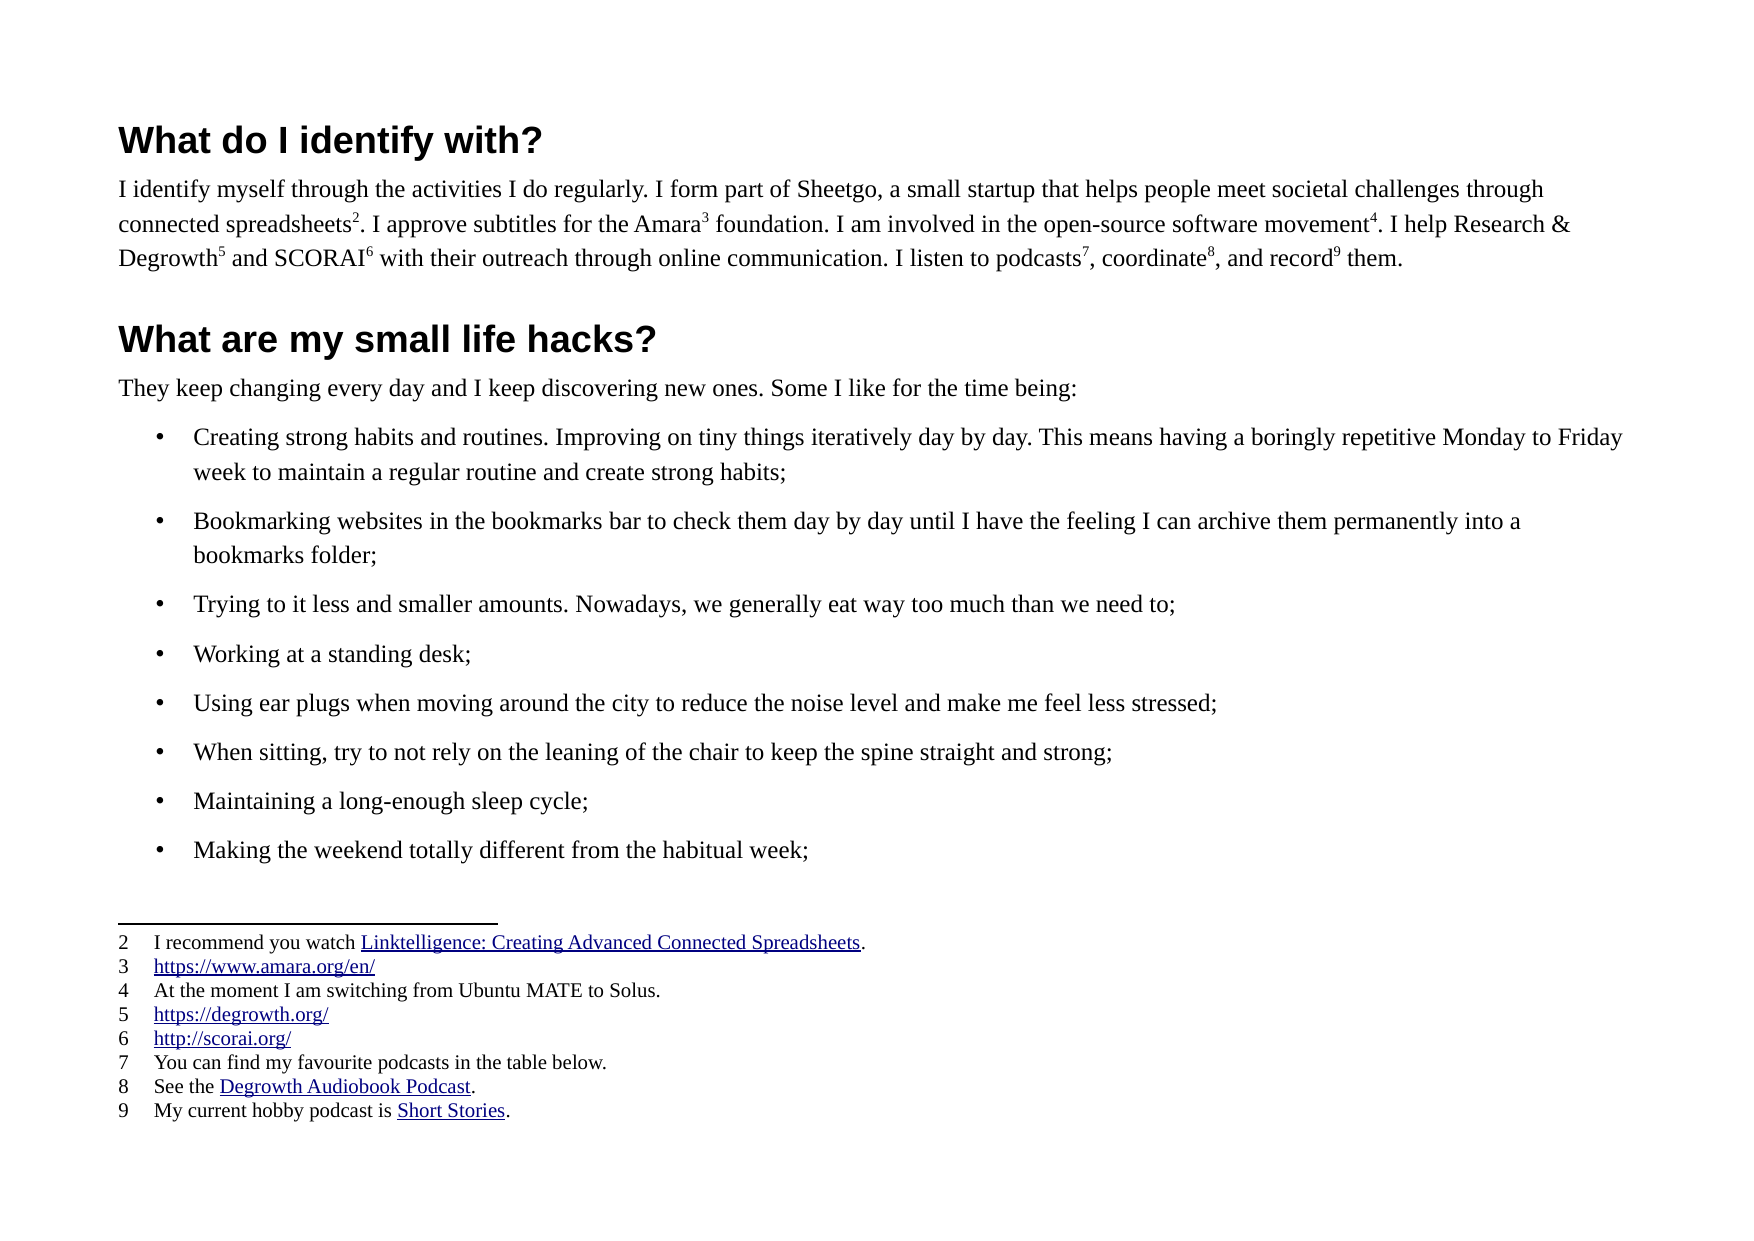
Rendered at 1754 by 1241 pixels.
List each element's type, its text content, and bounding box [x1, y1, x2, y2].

text I recommend you watch Linktelligence: Creating Advanced Connected Spreadsheets. [118, 929, 1636, 954]
text You can find my favourite podcasts in the table below. [118, 1050, 1636, 1074]
text At the moment I am switching from Ubuntu MATE to Solus. [118, 978, 1636, 1002]
text My current hobby podcast is Short Stories. [118, 1098, 1636, 1122]
list When sitting, try to not rely on the leaning of the chair to keep the spine straight and strong; [156, 737, 1636, 766]
list Making the weekend totally different from the habitual week; [156, 835, 1636, 864]
list Using ear plugs when moving around the city to reduce the noise level and make me feel less stressed; [156, 688, 1636, 716]
list Creating strong habits and routines. Improving on tiny things iteratively day by day. This means having a boringly repetitive Monday to Friday week to maintain a regular routine and create strong habits; [156, 422, 1636, 486]
list Bookmarking websites in the bookmarks bar to check them day by day until I have the feeling I can archive them permanently into a bookmarks folder; [156, 506, 1636, 569]
text https://www.amara.org/en/ [118, 954, 1636, 978]
text http://scorai.org/ [118, 1026, 1636, 1050]
text They keep changing every day and I keep discovering new ones. Some I like for the time being: [118, 373, 1636, 402]
subtitle What do I identify with? [118, 118, 1636, 162]
list Maintaining a long-enough sleep cycle; [156, 786, 1636, 814]
text I identify myself through the activities I do regularly. I form part of Sheetgo, a small startup that helps people meet societal challenges through connected spreadsheets. I approve subtitles for the Amara foundation. I am involved in the open-source software movement. I help Research & Degrowth and SCORAI with their outreach through online communication. I listen to podcasts, coordinate, and record them. [118, 174, 1636, 272]
text See the Degrowth Audiobook Podcast. [118, 1074, 1636, 1098]
list Trying to it less and smaller amounts. Nowadays, we generally eat way too much than we need to; [156, 589, 1636, 618]
text https://degrowth.org/ [118, 1002, 1636, 1026]
list Working at a standing desk; [156, 639, 1636, 667]
subtitle What are my small life hacks? [118, 317, 1636, 361]
